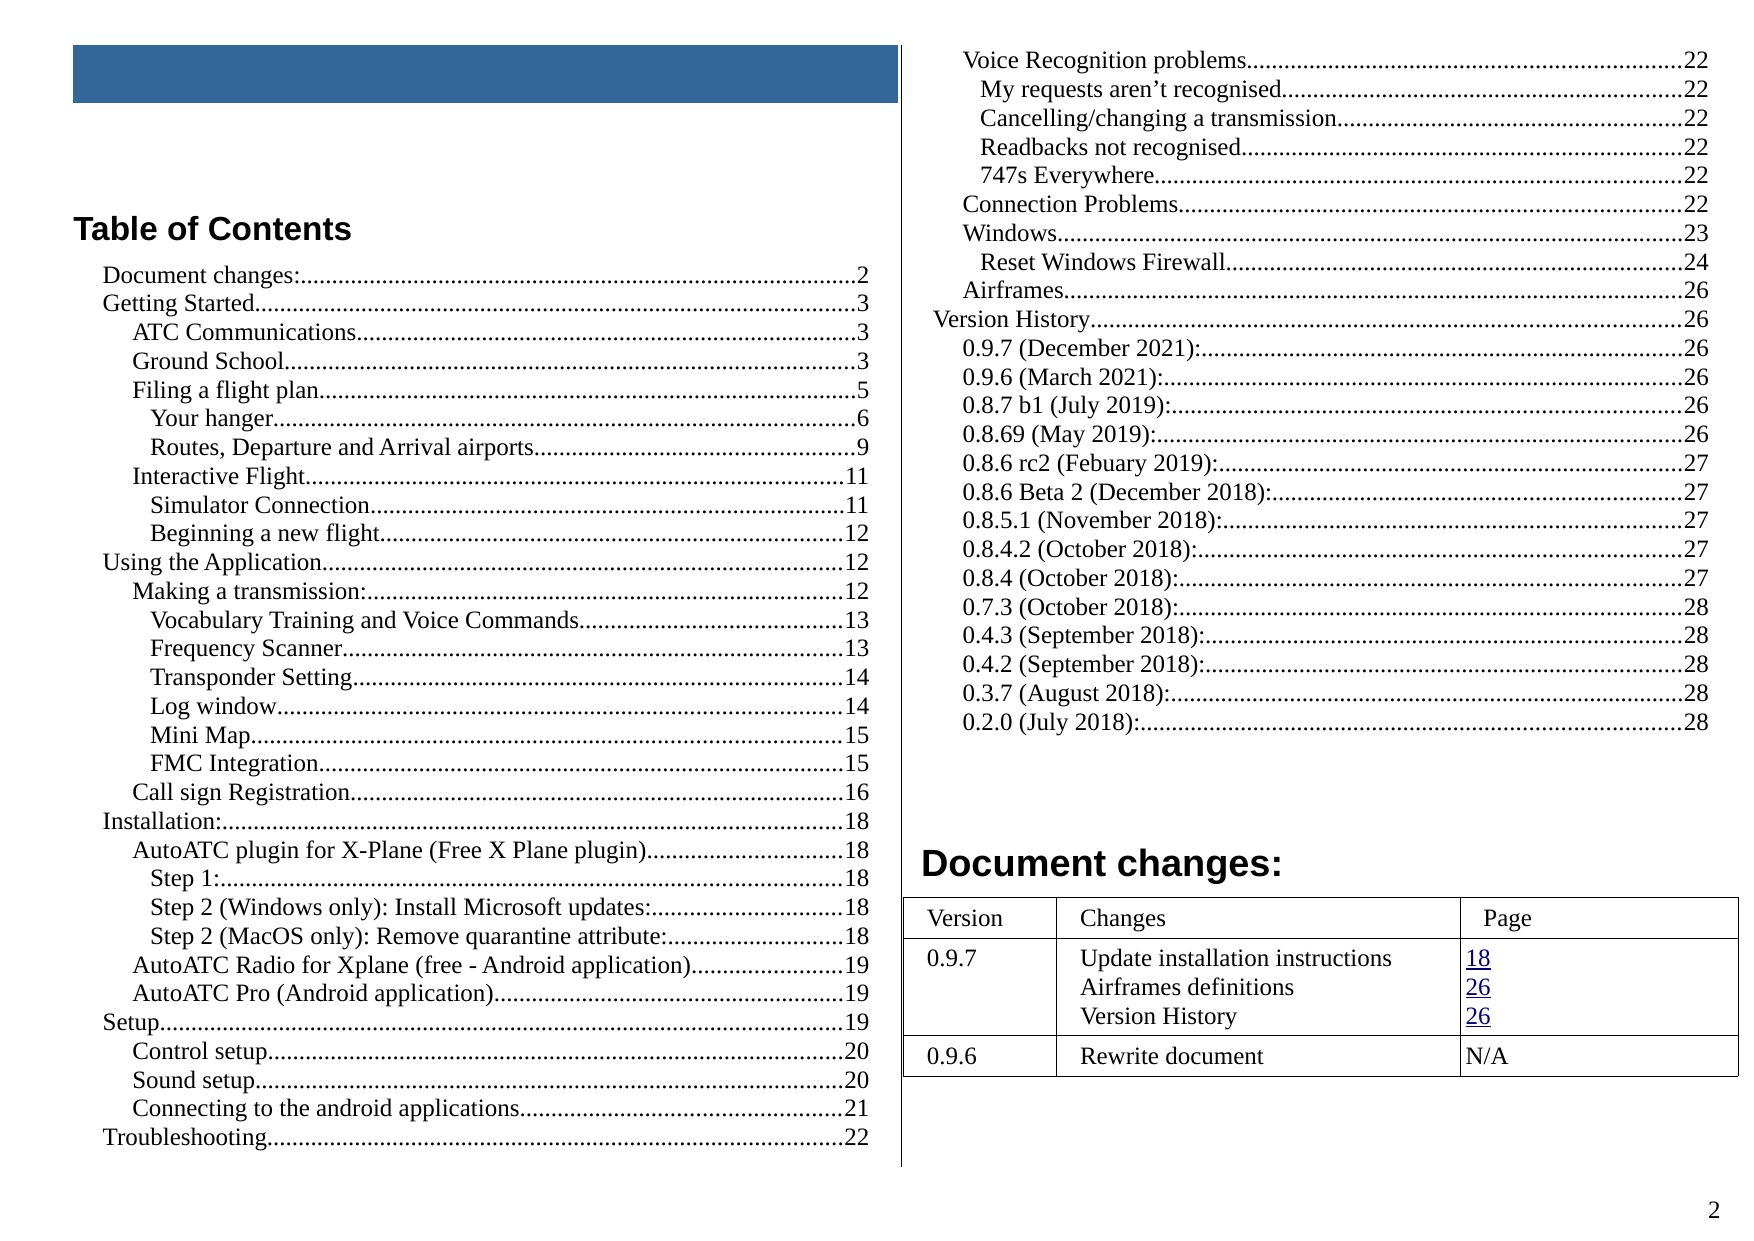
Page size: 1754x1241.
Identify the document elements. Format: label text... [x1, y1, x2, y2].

text Connecting to the android applications 21 [132, 1093, 869, 1122]
text Windows 23 [962, 218, 1708, 247]
table_cell 18 26 26 [1461, 939, 1738, 1035]
text Mini Map 15 [150, 720, 869, 748]
table_cell 0.9.6 [904, 1036, 1056, 1076]
text Vocabulary Training and Voice Commands 13 [150, 605, 869, 633]
text Log window 14 [150, 691, 869, 720]
text Getting Started 3 [102, 288, 869, 317]
text 0.9.6 (March 2021): 26 [962, 362, 1708, 390]
text 0.9.7 (December 2021): 26 [962, 333, 1708, 362]
text Routes, Departure and Arrival airports 9 [150, 432, 869, 461]
text Installation: 18 [102, 806, 869, 835]
text AutoATC plugin for X-Plane (Free X Plane plugin) 18 [132, 835, 869, 863]
subtitle Table of Contents [73, 209, 898, 247]
text Beginning a new flight 12 [150, 518, 869, 547]
text 0.7.3 (October 2018): 28 [962, 592, 1708, 620]
text Ground School 3 [132, 346, 869, 375]
text Filing a flight plan 5 [132, 375, 869, 403]
text Step 2 (Windows only): Install Microsoft updates: 18 [150, 892, 869, 921]
text 0.8.6 Beta 2 (December 2018): 27 [962, 477, 1708, 505]
text Making a transmission: 12 [132, 576, 869, 605]
text Reset Windows Firewall 24 [980, 247, 1708, 275]
table_cell Rewrite document [1057, 1036, 1460, 1076]
text 0.8.7 b1 (July 2019): 26 [962, 390, 1708, 419]
text 0.3.7 (August 2018): 28 [962, 678, 1708, 707]
text Troubleshooting 22 [102, 1122, 869, 1151]
text 0.4.3 (September 2018): 28 [962, 620, 1708, 649]
text Voice Recognition problems 22 [962, 45, 1708, 74]
text Using the Application 12 [102, 547, 869, 576]
text Transponder Setting 14 [150, 662, 869, 691]
table_cell 0.9.7 [904, 939, 1056, 1035]
text Sound setup 20 [132, 1065, 869, 1093]
subtitle Document changes: [921, 841, 1738, 885]
text FMC Integration 15 [150, 748, 869, 777]
text Simulator Connection 11 [150, 490, 869, 518]
text 0.8.4.2 (October 2018): 27 [962, 534, 1708, 563]
text Your hanger 6 [150, 403, 869, 432]
text AutoATC Radio for Xplane (free - Android application) 19 [132, 950, 869, 978]
text Frequency Scanner 13 [150, 633, 869, 662]
text 0.8.4 (October 2018): 27 [962, 563, 1708, 592]
table_header Page [1461, 898, 1738, 937]
text 0.8.6 rc2 (Febuary 2019): 27 [962, 448, 1708, 477]
text 0.8.5.1 (November 2018): 27 [962, 505, 1708, 534]
text 0.8.69 (May 2019): 26 [962, 419, 1708, 448]
text Readbacks not recognised 22 [980, 132, 1708, 160]
text ATC Communications 3 [132, 317, 869, 346]
text My requests aren’t recognised 22 [980, 74, 1708, 103]
text 747s Everywhere 22 [980, 160, 1708, 189]
text Interactive Flight 11 [132, 461, 869, 490]
text Version History 26 [933, 304, 1708, 333]
text Cancelling/changing a transmission 22 [980, 103, 1708, 132]
table_header Changes [1057, 898, 1460, 937]
table_cell N/A [1461, 1036, 1738, 1076]
text Step 1: 18 [150, 863, 869, 892]
text Document changes: 2 [102, 260, 869, 288]
text Call sign Registration 16 [132, 777, 869, 806]
table_header Version [904, 898, 1056, 937]
text 0.2.0 (July 2018): 28 [962, 707, 1708, 735]
text 0.4.2 (September 2018): 28 [962, 649, 1708, 678]
text Connection Problems 22 [962, 189, 1708, 218]
text Setup 19 [102, 1007, 869, 1036]
text Airframes 26 [962, 275, 1708, 304]
table_cell Update installation instructions Airframes definitions Version History [1057, 939, 1460, 1035]
text Control setup 20 [132, 1036, 869, 1065]
text AutoATC Pro (Android application) 19 [132, 978, 869, 1007]
text Step 2 (MacOS only): Remove quarantine attribute: 18 [150, 921, 869, 950]
